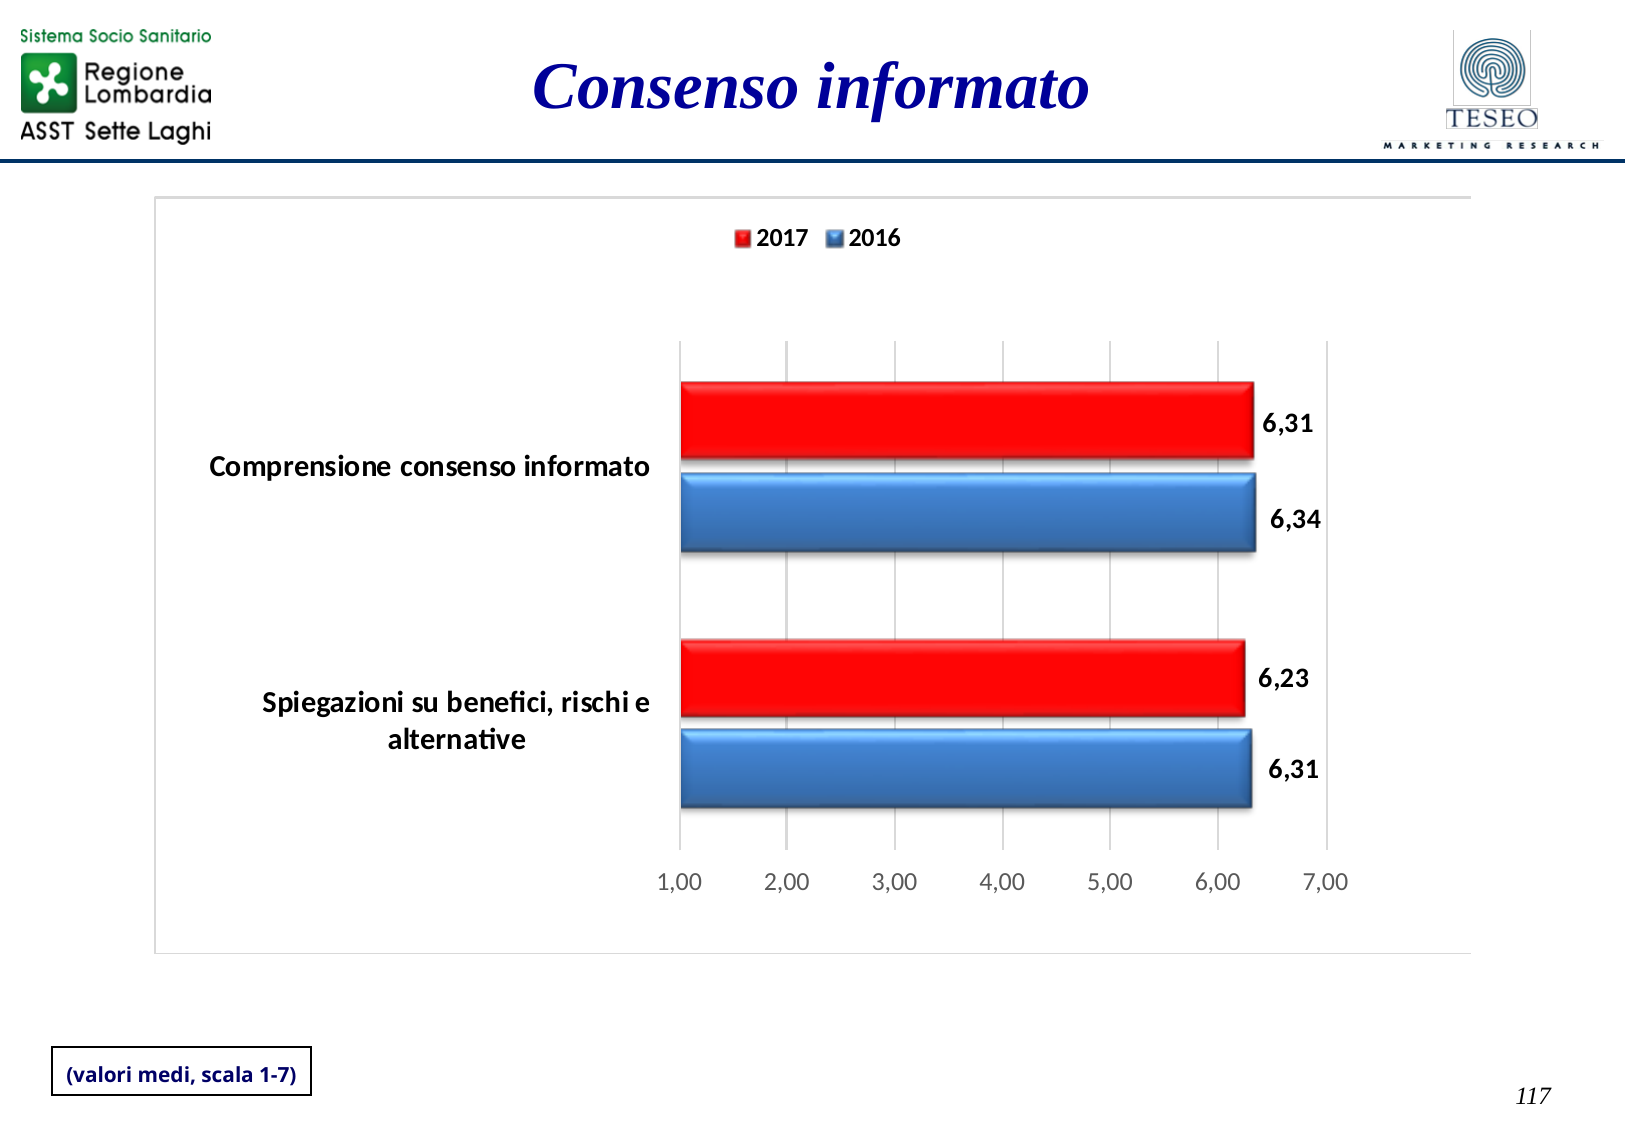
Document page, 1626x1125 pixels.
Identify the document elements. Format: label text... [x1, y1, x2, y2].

picture [154, 196, 1471, 954]
text_box Consenso informato [268, 19, 1356, 144]
picture [21, 26, 211, 148]
picture [1381, 30, 1604, 149]
text_box (valori medi, scala 1-7) [51, 1046, 312, 1095]
